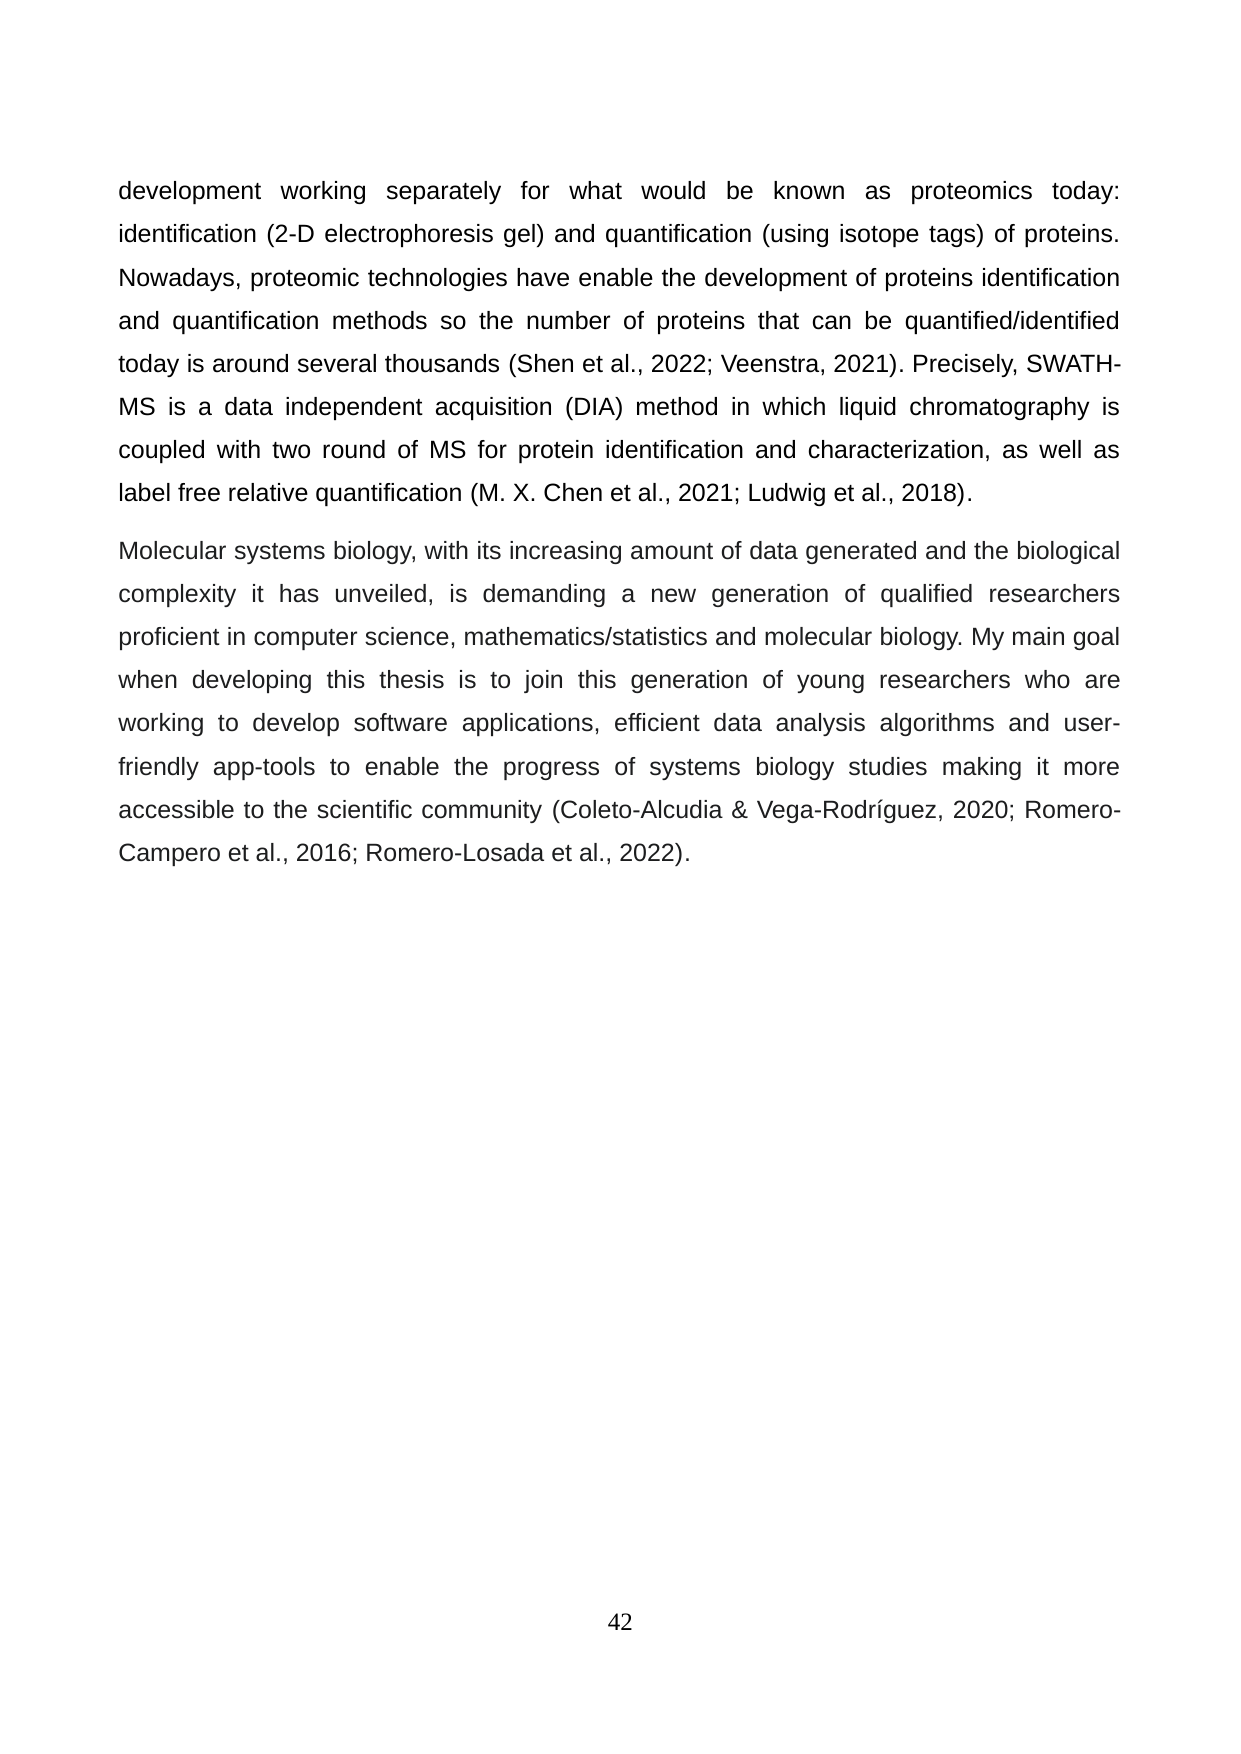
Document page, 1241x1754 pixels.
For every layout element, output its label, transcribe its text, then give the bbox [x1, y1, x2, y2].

text Molecular systems biology, with its increasing amount of data generated and the biological complexity it has unveiled, is demanding a new generation of qualified researchers proficient in computer science, mathematics/statistics and molecular biology. My main goal when developing this thesis is to join this generation of young researchers who are working to develop software applications, efficient data analysis algorithms and user-friendly app-tools to enable the progress of systems biology studies making it more accessible to the scientific community (Coleto-Alcudia & Vega-Rodríguez, 2020; Romero-Campero et al., 2016; Romero-Losada et al., 2022)⁠. [118, 536, 1122, 867]
text development working separately for what would be known as proteomics today: identification (2-D electrophoresis gel) and quantification (using isotope tags) of proteins. Nowadays, proteomic technologies have enable the development of proteins identification and quantification methods so the number of proteins that can be quantified/identified today is around several thousands (Shen et al., 2022; Veenstra, 2021)⁠. Precisely, SWATH-MS is a data independent acquisition (DIA) method in which liquid chromatography is coupled with two round of MS for protein identification and characterization, as well as label free relative quantification (M. X. Chen et al., 2021; Ludwig et al., 2018)⁠. [118, 176, 1122, 507]
